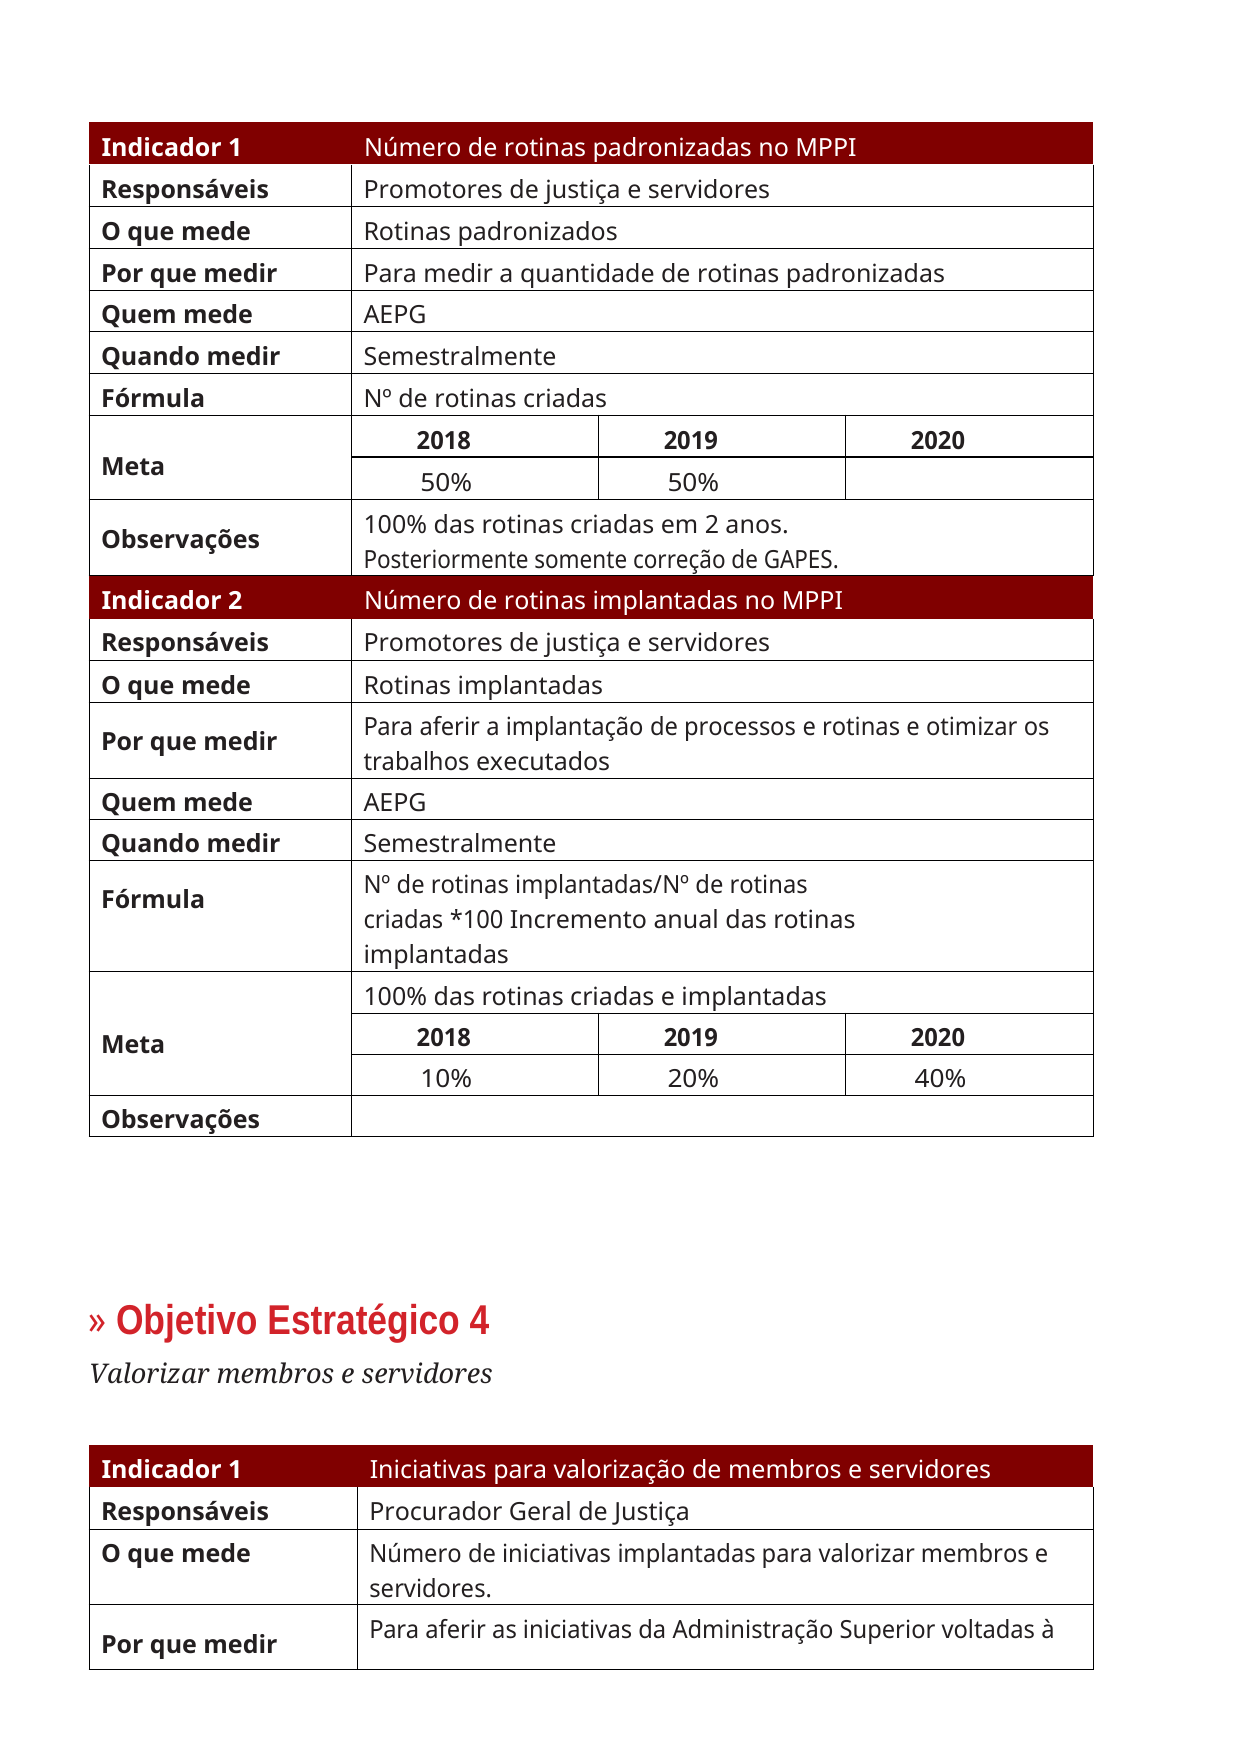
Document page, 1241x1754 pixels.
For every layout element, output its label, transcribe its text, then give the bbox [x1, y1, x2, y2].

table_cell O que mede [90, 1530, 357, 1604]
table_cell Meta [90, 972, 351, 1095]
table_cell 10% [352, 1055, 598, 1095]
table_cell Responsáveis [90, 1487, 357, 1528]
table_cell Número de iniciativas implantadas para valorizar membros e servidores. [358, 1530, 1093, 1604]
table_cell Por que medir [90, 703, 351, 778]
table_cell [352, 1096, 1093, 1136]
table_cell Observações [90, 500, 351, 575]
table_cell Promotores de justiça e servidores [352, 619, 1093, 660]
table_cell Por que medir [90, 249, 351, 289]
table_cell Nº de rotinas implantadas/Nº de rotinas criadas *100 Incremento anual das rotinas implantadas [352, 861, 1093, 971]
table_cell O que mede [90, 661, 351, 702]
table_cell Responsáveis [90, 165, 351, 206]
table_cell Observações [90, 1096, 351, 1136]
table_cell Para medir a quantidade de rotinas padronizadas [352, 249, 1093, 289]
text Valorizar membros e servidores [88, 1354, 1240, 1391]
table_header Indicador 1 [89, 1445, 357, 1487]
table_cell Por que medir [90, 1605, 357, 1669]
table_header Número de rotinas implantadas no MPPI [352, 576, 1093, 619]
table_cell Promotores de justiça e servidores [352, 165, 1093, 206]
table_cell AEPG [352, 291, 1093, 331]
table_cell 2018 [352, 1014, 598, 1054]
table_cell 2018 [352, 416, 598, 456]
table_cell 20% [599, 1055, 845, 1095]
table_cell Semestralmente [352, 332, 1093, 373]
table_header Indicador 2 [89, 576, 352, 619]
table_cell 2019 [599, 1014, 845, 1054]
subtitle » Objetivo Estratégico 4 [88, 1290, 1240, 1347]
table_cell Fórmula [90, 861, 351, 971]
table_cell 2020 [846, 416, 1093, 456]
table_cell O que mede [90, 207, 351, 248]
table_header Iniciativas para valorização de membros e servidores [357, 1445, 1093, 1487]
table_cell Responsáveis [90, 619, 351, 660]
table_cell Quando medir [90, 332, 351, 373]
table_cell Quem mede [90, 291, 351, 331]
table_cell 100% das rotinas criadas e implantadas [352, 972, 1093, 1012]
table_cell Fórmula [90, 374, 351, 414]
table_cell Procurador Geral de Justiça [358, 1487, 1093, 1528]
table_cell 2020 [846, 1014, 1093, 1054]
table_cell Meta [90, 416, 351, 499]
table_cell 40% [846, 1055, 1093, 1095]
table_cell Rotinas padronizados [352, 207, 1093, 248]
table_cell 100% das rotinas criadas em 2 anos. Posteriormente somente correção de GAPES. [352, 500, 1093, 575]
table_cell AEPG [352, 779, 1093, 819]
table_cell Rotinas implantadas [352, 661, 1093, 702]
table_cell Para aferir a implantação de processos e rotinas e otimizar os trabalhos executados [352, 703, 1093, 778]
table_cell Quem mede [90, 779, 351, 819]
table_cell Para aferir as iniciativas da Administração Superior voltadas à [358, 1605, 1093, 1669]
table_header Indicador 1 [89, 122, 352, 164]
table_cell 50% [352, 458, 598, 499]
table_cell Nº de rotinas criadas [352, 374, 1093, 414]
table_cell Quando medir [90, 820, 351, 860]
table_header Número de rotinas padronizadas no MPPI [352, 122, 1093, 164]
table_cell 50% [599, 458, 845, 499]
table_cell Semestralmente [352, 820, 1093, 860]
table_cell 2019 [599, 416, 845, 456]
table_cell [846, 458, 1093, 499]
